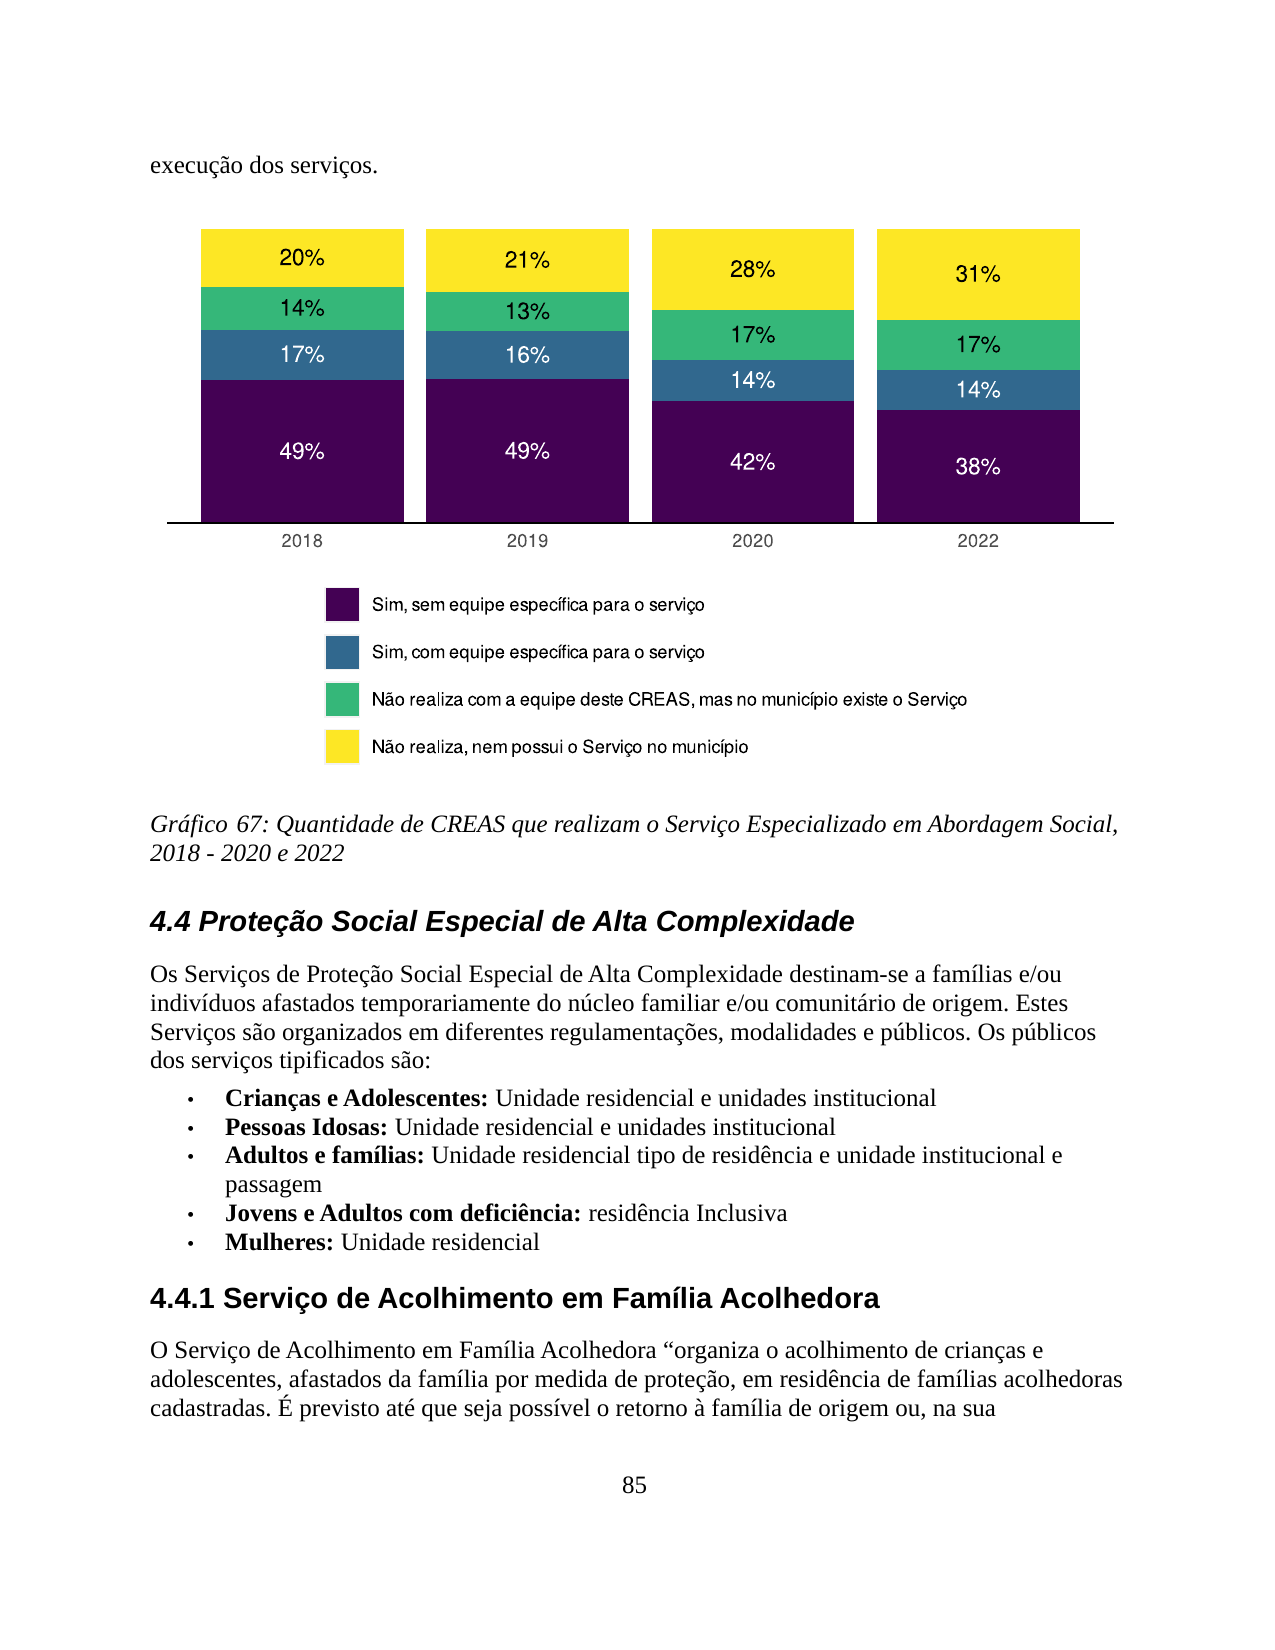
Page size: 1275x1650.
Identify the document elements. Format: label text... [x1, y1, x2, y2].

text Os Serviços de Proteção Social Especial de Alta Complexidade destinam-se a famílias e/ou indivíduos afastados temporariamente do núcleo familiar e/ou comunitário de origem. Estes Serviços são organizados em diferentes regulamentações, modalidades e públicos. Os públicos dos serviços tipificados são: [150, 959, 1125, 1074]
subtitle 4.4 Proteção Social Especial de Alta Complexidade [150, 904, 1125, 938]
table_header Gráfico 67: Quantidade de CREAS que realizam o Serviço Especializado em Abordagem Social, 2018 - 2020 e 2022 [150, 788, 1125, 879]
subtitle 4.4.1 Serviço de Acolhimento em Família Acolhedora [150, 1281, 1125, 1314]
list Adultos e famílias: Unidade residencial tipo de residência e unidade institucional e passagem [187, 1141, 1125, 1198]
text O Serviço de Acolhimento em Família Acolhedora “organiza o acolhimento de crianças e adolescentes, afastados da família por medida de proteção, em residência de famílias acolhedoras cadastradas. É previsto até que seja possível o retorno à família de origem ou, na sua [150, 1336, 1125, 1422]
list Crianças e Adolescentes: Unidade residencial e unidades institucional [187, 1083, 1125, 1112]
text execução dos serviços. [150, 150, 1125, 179]
list Jovens e Adultos com deficiência: residência Inclusiva [187, 1198, 1125, 1227]
list Pessoas Idosas: Unidade residencial e unidades institucional [187, 1112, 1125, 1141]
list Mulheres: Unidade residencial [187, 1227, 1125, 1256]
